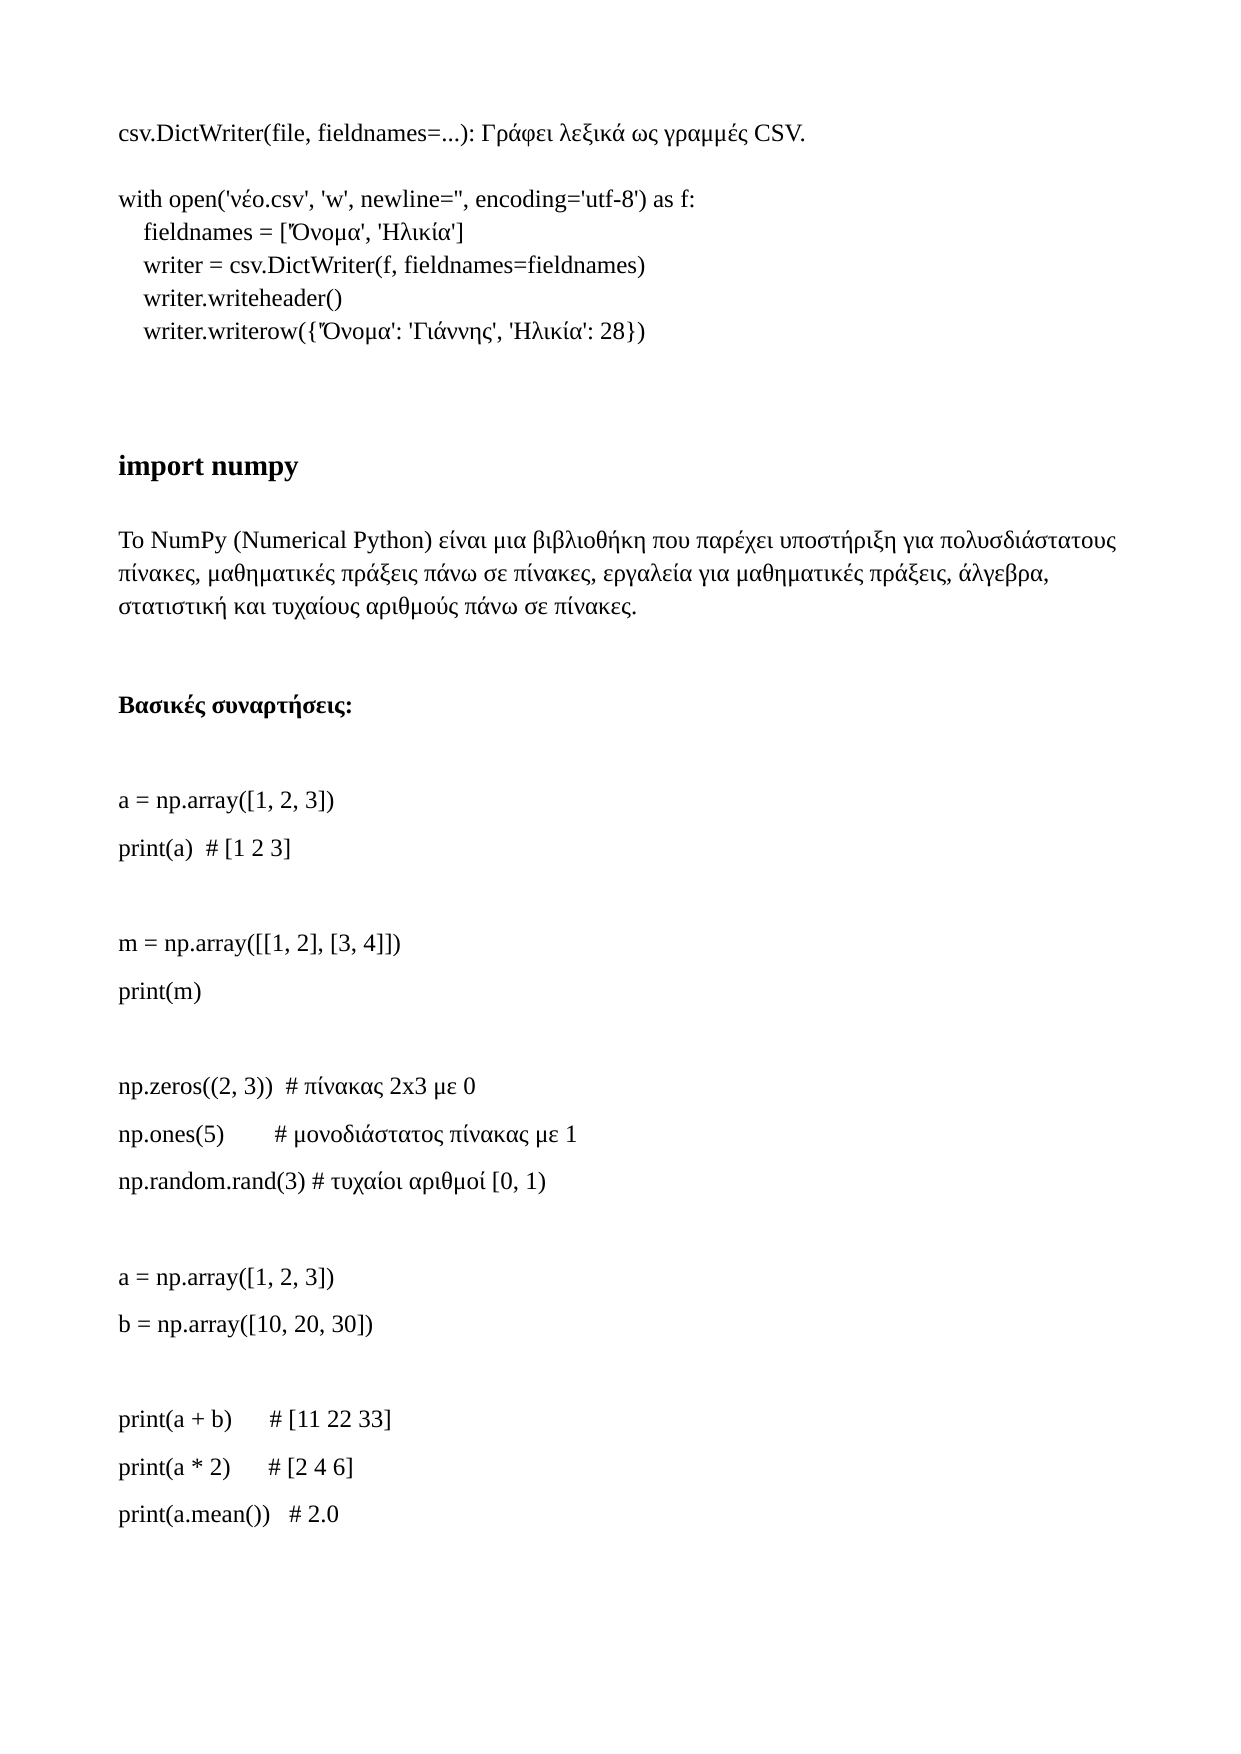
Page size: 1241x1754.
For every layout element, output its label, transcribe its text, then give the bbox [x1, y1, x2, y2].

text a = np.array([1, 2, 3]) [118, 786, 1122, 814]
text with open('νέο.csv', 'w', newline='', encoding='utf-8') as f: [118, 184, 1122, 213]
text Το NumPy (Numerical Python) είναι μια βιβλιοθήκη που παρέχει υποστήριξη για πολυσδιάστατους πίνακες, μαθηματικές πράξεις πάνω σε πίνακες, εργαλεία για μαθηματικές πράξεις, άλγεβρα, στατιστική και τυχαίους αριθμούς πάνω σε πίνακες. [118, 525, 1122, 620]
text a = np.array([1, 2, 3]) [118, 1262, 1122, 1290]
text np.zeros((2, 3)) # πίνακας 2x3 με 0 [118, 1071, 1122, 1100]
text import numpy [118, 448, 1122, 482]
text writer.writerow({'Όνομα': 'Γιάννης', 'Ηλικία': 28}) [118, 316, 1122, 345]
text np.random.rand(3) # τυχαίοι αριθμοί [0, 1) [118, 1166, 1122, 1195]
text writer = csv.DictWriter(f, fieldnames=fieldnames) [118, 250, 1122, 279]
text fieldnames = ['Όνομα', 'Ηλικία'] [118, 217, 1122, 246]
text print(a) # [1 2 3] [118, 833, 1122, 862]
text np.ones(5) # μονοδιάστατος πίνακας με 1 [118, 1119, 1122, 1147]
text print(a * 2) # [2 4 6] [118, 1452, 1122, 1481]
text print(a + b) # [11 22 33] [118, 1404, 1122, 1433]
text writer.writeheader() [118, 283, 1122, 312]
text b = np.array([10, 20, 30]) [118, 1309, 1122, 1338]
text Βασικές συναρτήσεις: [118, 690, 1122, 719]
text m = np.array([[1, 2], [3, 4]]) [118, 928, 1122, 957]
text print(m) [118, 976, 1122, 1005]
text print(a.mean()) # 2.0 [118, 1499, 1122, 1528]
text csv.DictWriter(file, fieldnames=...): Γράφει λεξικά ως γραμμές CSV. [118, 118, 1122, 147]
